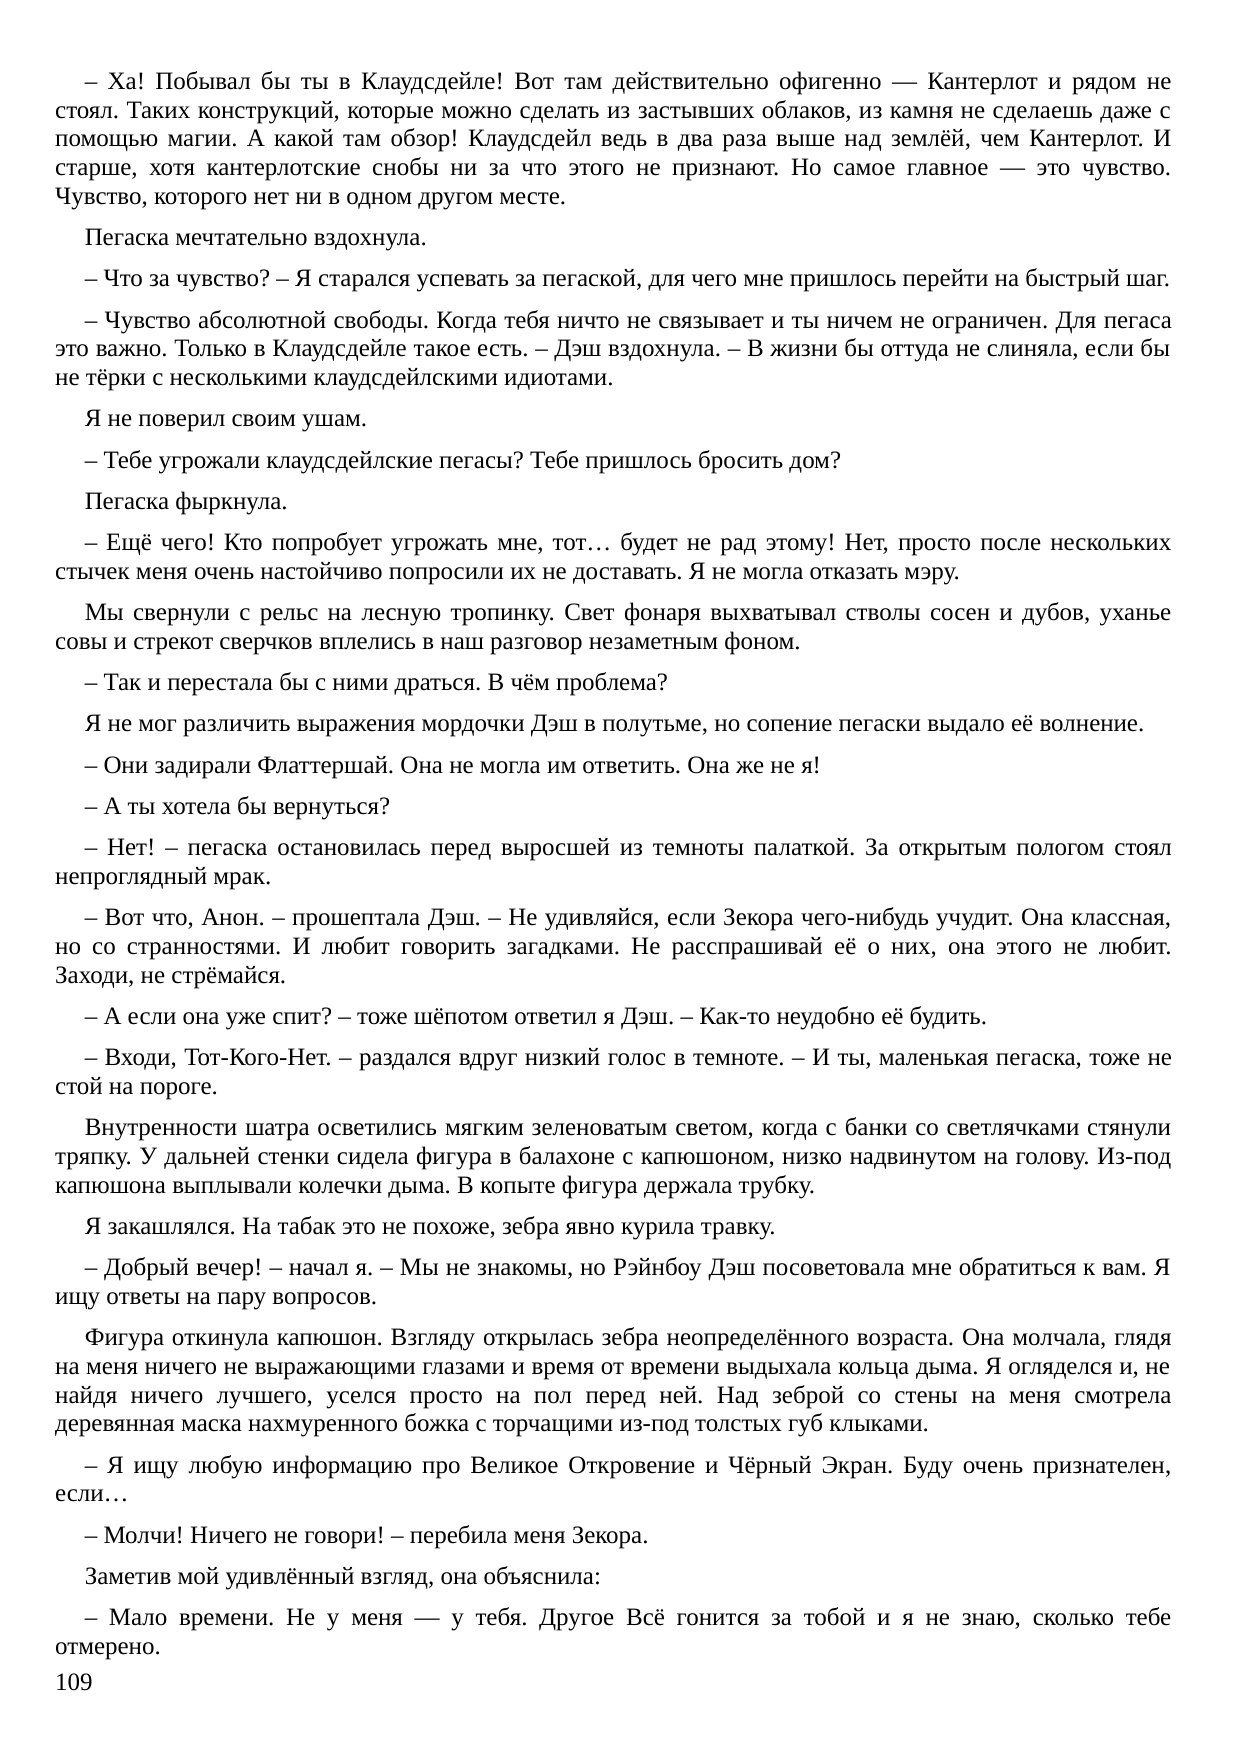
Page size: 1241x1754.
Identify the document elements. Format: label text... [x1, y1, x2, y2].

text Фигура откинула капюшон. Взгляду открылась зебра неопределённого возраста. Она молчала, глядя на меня ничего не выражающими глазами и время от времени выдыхала кольца дыма. Я огляделся и, не найдя ничего лучшего, уселся просто на пол перед ней. Над зеброй со стены на меня смотрела деревянная маска нахмуренного божка с торчащими из-под толстых губ клыками. [55, 1322, 1173, 1437]
text – Нет! – пегаска остановилась перед выросшей из темноты палаткой. За открытым пологом стоял непроглядный мрак. [55, 832, 1173, 890]
text – Ха! Побывал бы ты в Клаудсдейле! Вот там действительно офигенно — Кантерлот и рядом не стоял. Таких конструкций, которые можно сделать из застывших облаков, из камня не сделаешь даже с помощью магии. А какой там обзор! Клаудсдейл ведь в два раза выше над землёй, чем Кантерлот. И старше, хотя кантерлотские снобы ни за что этого не признают. Но самое главное — это чувство. Чувство, которого нет ни в одном другом месте. [55, 66, 1173, 210]
text Внутренности шатра осветились мягким зеленоватым светом, когда с банки со светлячками стянули тряпку. У дальней стенки сидела фигура в балахоне с капюшоном, низко надвинутом на голову. Из-под капюшона выплывали колечки дыма. В копыте фигура держала трубку. [55, 1112, 1173, 1198]
text Пегаска фыркнула. [55, 486, 1173, 515]
text – Чувство абсолютной свободы. Когда тебя ничто не связывает и ты ничем не ограничен. Для пегаса это важно. Только в Клаудсдейле такое есть. – Дэш вздохнула. – В жизни бы оттуда не слиняла, если бы не тёрки с несколькими клаудсдейлскими идиотами. [55, 305, 1173, 391]
text – Я ищу любую информацию про Великое Откровение и Чёрный Экран. Буду очень признателен, если… [55, 1450, 1173, 1507]
text Пегаска мечтательно вздохнула. [55, 222, 1173, 251]
text – Ещё чего! Кто попробует угрожать мне, тот… будет не рад этому! Нет, просто после нескольких стычек меня очень настойчиво попросили их не доставать. Я не могла отказать мэру. [55, 527, 1173, 585]
text – Добрый вечер! – начал я. – Мы не знакомы, но Рэйнбоу Дэш посоветовала мне обратиться к вам. Я ищу ответы на пару вопросов. [55, 1252, 1173, 1310]
text – Так и перестала бы с ними драться. В чём проблема? [55, 667, 1173, 696]
text – А ты хотела бы вернуться? [55, 791, 1173, 820]
text – Мало времени. Не у меня — у тебя. Другое Всё гонится за тобой и я не знаю, сколько тебе отмерено. [55, 1602, 1173, 1660]
text – Молчи! Ничего не говори! – перебила меня Зекора. [55, 1520, 1173, 1548]
text – Они задирали Флаттершай. Она не могла им ответить. Она же не я! [55, 750, 1173, 778]
text Я не поверил своим ушам. [55, 403, 1173, 432]
text Я закашлялся. На табак это не похоже, зебра явно курила травку. [55, 1211, 1173, 1240]
text Заметив мой удивлённый взгляд, она объяснила: [55, 1561, 1173, 1590]
text – Входи, Тот-Кого-Нет. – раздался вдруг низкий голос в темноте. – И ты, маленькая пегаска, тоже не стой на пороге. [55, 1042, 1173, 1100]
text Мы свернули с рельс на лесную тропинку. Свет фонаря выхватывал стволы сосен и дубов, уханье совы и стрекот сверчков вплелись в наш разговор незаметным фоном. [55, 597, 1173, 655]
text – Вот что, Анон. – прошептала Дэш. – Не удивляйся, если Зекора чего-нибудь учудит. Она классная, но со странностями. И любит говорить загадками. Не расспрашивай её о них, она этого не любит. Заходи, не стрёмайся. [55, 902, 1173, 988]
text Я не мог различить выражения мордочки Дэш в полутьме, но сопение пегаски выдало её волнение. [55, 708, 1173, 737]
text – Что за чувство? – Я старался успевать за пегаской, для чего мне пришлось перейти на быстрый шаг. [55, 263, 1173, 292]
text – Тебе угрожали клаудсдейлские пегасы? Тебе пришлось бросить дом? [55, 445, 1173, 473]
text – А если она уже спит? – тоже шёпотом ответил я Дэш. – Как-то неудобно её будить. [55, 1001, 1173, 1030]
